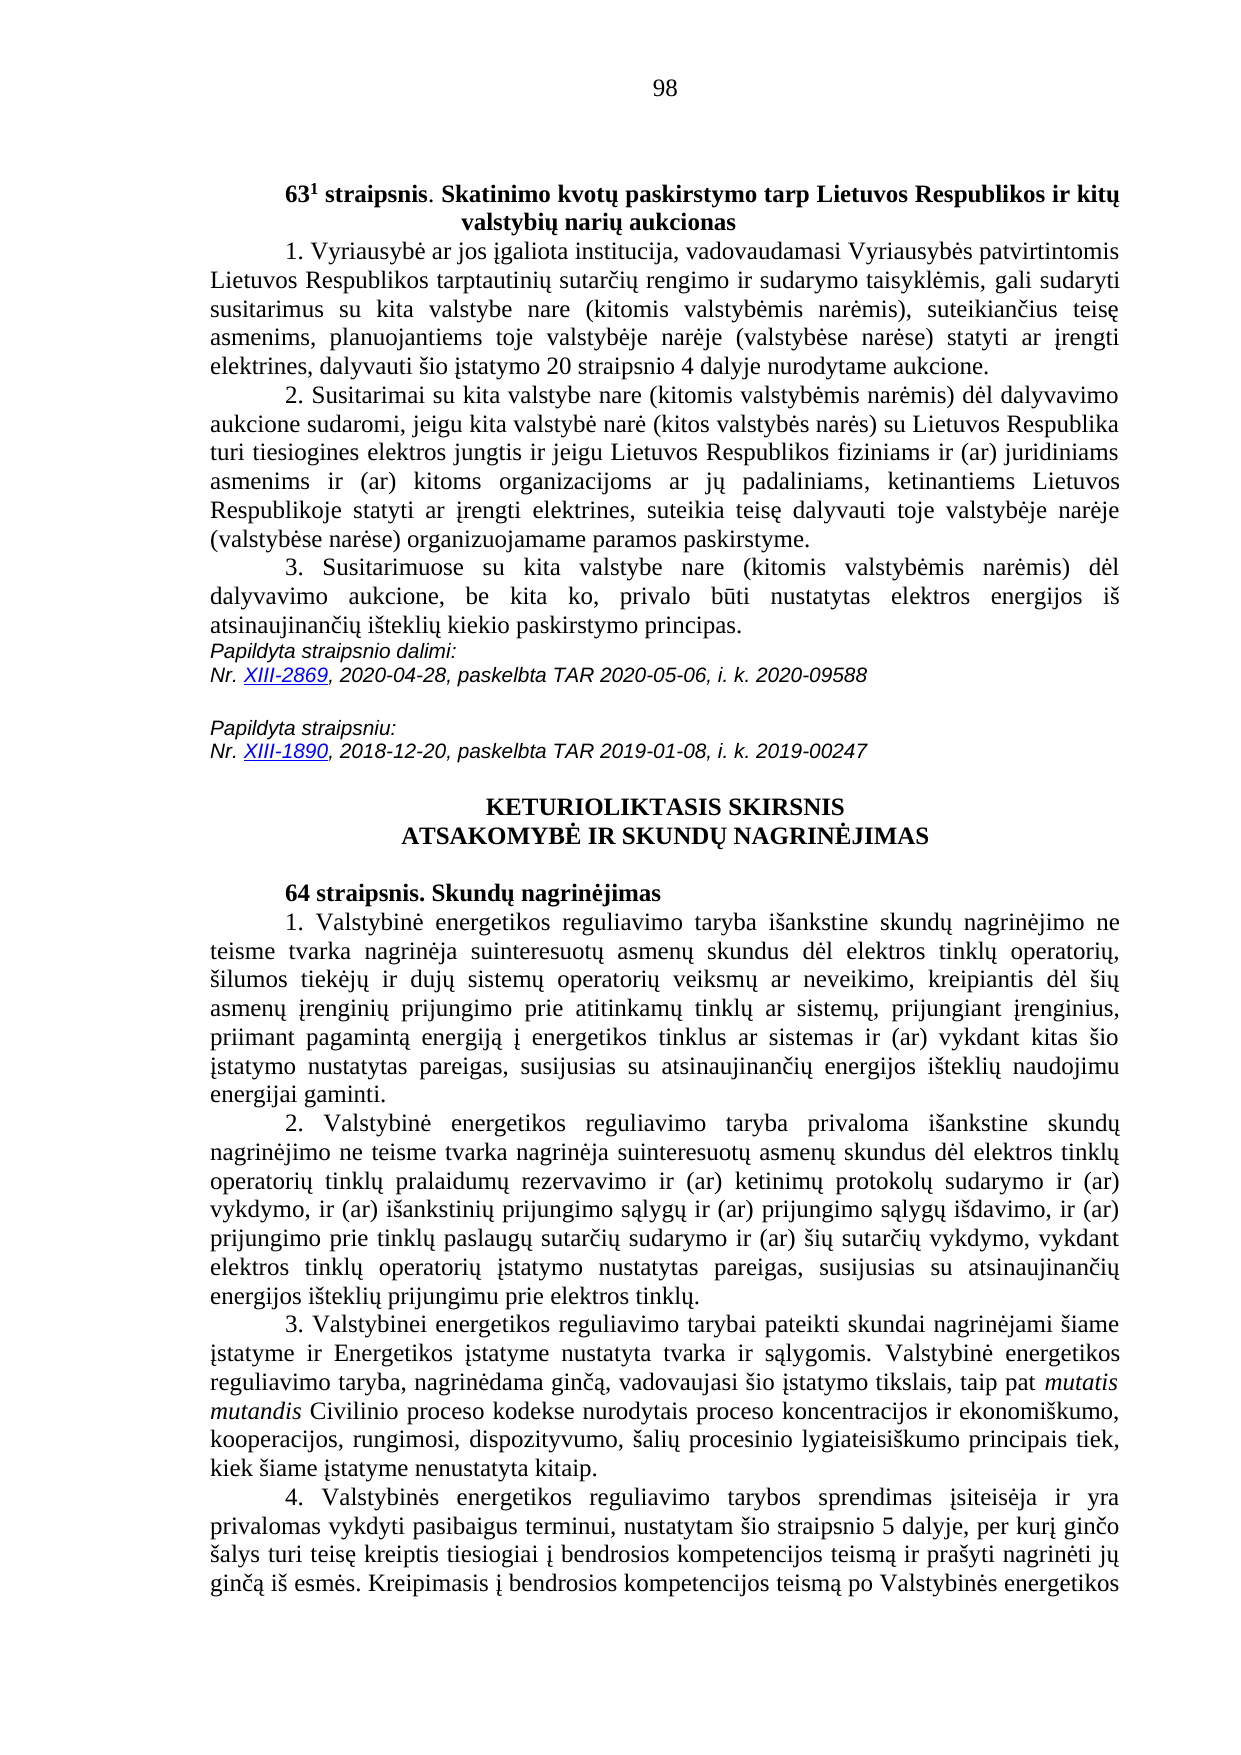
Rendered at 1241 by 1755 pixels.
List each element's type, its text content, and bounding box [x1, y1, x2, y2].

text 4. Valstybinės energetikos reguliavimo tarybos sprendimas įsiteisėja ir yra privalomas vykdyti pasibaigus terminui, nustatytam šio straipsnio 5 dalyje, per kurį ginčo šalys turi teisę kreiptis tiesiogiai į bendrosios kompetencijos teismą ir prašyti nagrinėti jų ginčą iš esmės. Kreipimasis į bendrosios kompetencijos teismą po Valstybinės energetikos [210, 1482, 1120, 1597]
text 64 straipsnis. Skundų nagrinėjimas [210, 878, 1120, 907]
text 3. Susitarimuose su kita valstybe nare (kitomis valstybėmis narėmis) dėl dalyvavimo aukcione, be kita ko, privalo būti nustatytas elektros energijos iš atsinaujinančių išteklių kiekio paskirstymo principas. [210, 552, 1120, 639]
text KETURIOLIKTASIS SKIRSNIS [210, 792, 1120, 821]
text 3. Valstybinei energetikos reguliavimo tarybai pateikti skundai nagrinėjami šiame įstatyme ir Energetikos įstatyme nustatyta tvarka ir sąlygomis. Valstybinė energetikos reguliavimo taryba, nagrinėdama ginčą, vadovaujasi šio įstatymo tikslais, taip pat mutatis mutandis Civilinio proceso kodekse nurodytais proceso koncentracijos ir ekonomiškumo, kooperacijos, rungimosi, dispozityvumo, šalių procesinio lygiateisiškumo principais tiek, kiek šiame įstatyme nenustatyta kitaip. [210, 1309, 1120, 1482]
text Nr. XIII-1890, 2018-12-20, paskelbta TAR 2019-01-08, i. k. 2019-00247 [210, 739, 1120, 763]
text ATSAKOMYBĖ IR SKUNDŲ NAGRINĖJIMAS [210, 821, 1120, 849]
text 631 straipsnis. Skatinimo kvotų paskirstymo tarp Lietuvos Respublikos ir kitų valstybių narių aukcionas [285, 179, 1120, 236]
text 2. Susitarimai su kita valstybe nare (kitomis valstybėmis narėmis) dėl dalyvavimo aukcione sudaromi, jeigu kita valstybė narė (kitos valstybės narės) su Lietuvos Respublika turi tiesiogines elektros jungtis ir jeigu Lietuvos Respublikos fiziniams ir (ar) juridiniams asmenims ir (ar) kitoms organizacijoms ar jų padaliniams, ketinantiems Lietuvos Respublikoje statyti ar įrengti elektrines, suteikia teisę dalyvauti toje valstybėje narėje (valstybėse narėse) organizuojamame paramos paskirstyme. [210, 380, 1120, 552]
text Nr. XIII-2869, 2020-04-28, paskelbta TAR 2020-05-06, i. k. 2020-09588 [210, 663, 1120, 687]
text Papildyta straipsniu: [210, 715, 1120, 739]
text 2. Valstybinė energetikos reguliavimo taryba privaloma išankstine skundų nagrinėjimo ne teisme tvarka nagrinėja suinteresuotų asmenų skundus dėl elektros tinklų operatorių tinklų pralaidumų rezervavimo ir (ar) ketinimų protokolų sudarymo ir (ar) vykdymo, ir (ar) išankstinių prijungimo sąlygų ir (ar) prijungimo sąlygų išdavimo, ir (ar) prijungimo prie tinklų paslaugų sutarčių sudarymo ir (ar) šių sutarčių vykdymo, vykdant elektros tinklų operatorių įstatymo nustatytas pareigas, susijusias su atsinaujinančių energijos išteklių prijungimu prie elektros tinklų. [210, 1108, 1120, 1309]
text Papildyta straipsnio dalimi: [210, 639, 1120, 663]
text 1. Valstybinė energetikos reguliavimo taryba išankstine skundų nagrinėjimo ne teisme tvarka nagrinėja suinteresuotų asmenų skundus dėl elektros tinklų operatorių, šilumos tiekėjų ir dujų sistemų operatorių veiksmų ar neveikimo, kreipiantis dėl šių asmenų įrenginių prijungimo prie atitinkamų tinklų ar sistemų, prijungiant įrenginius, priimant pagamintą energiją į energetikos tinklus ar sistemas ir (ar) vykdant kitas šio įstatymo nustatytas pareigas, susijusias su atsinaujinančių energijos išteklių naudojimu energijai gaminti. [210, 907, 1120, 1108]
text 1. Vyriausybė ar jos įgaliota institucija, vadovaudamasi Vyriausybės patvirtintomis Lietuvos Respublikos tarptautinių sutarčių rengimo ir sudarymo taisyklėmis, gali sudaryti susitarimus su kita valstybe nare (kitomis valstybėmis narėmis), suteikiančius teisę asmenims, planuojantiems toje valstybėje narėje (valstybėse narėse) statyti ar įrengti elektrines, dalyvauti šio įstatymo 20 straipsnio 4 dalyje nurodytame aukcione. [210, 236, 1120, 380]
